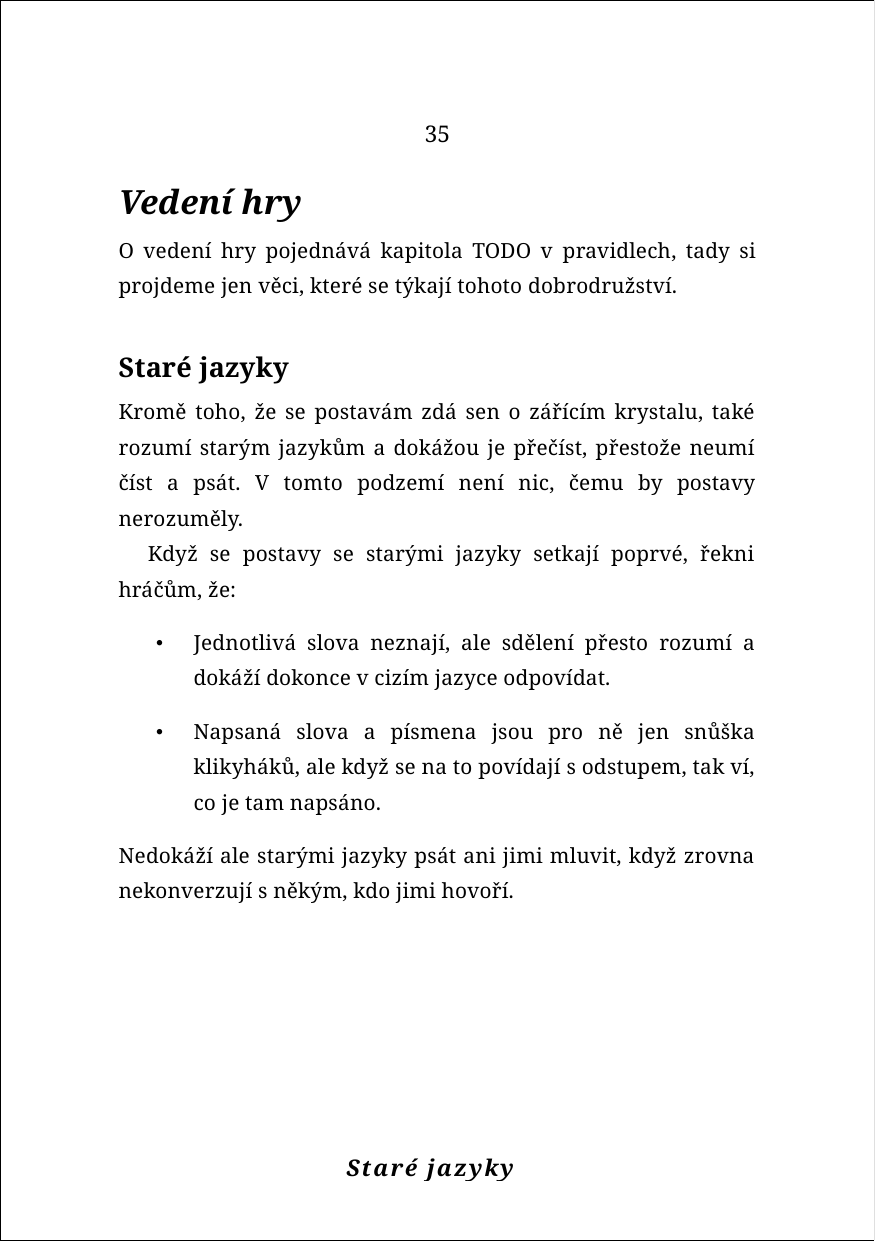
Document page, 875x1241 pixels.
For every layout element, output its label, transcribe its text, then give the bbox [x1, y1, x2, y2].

text Kromě toho, že se postavám zdá sen o zářícím krystalu, také rozumí starým jazykům a dokážou je přečíst, přestože neumí číst a⁠ psát. V⁠ tomto podzemí není nic, čemu by postavy nerozuměly. Když se postavy se starými jazyky setkají poprvé, řekni hráčům, že: [118, 397, 756, 603]
list Jednotlivá slova neznají, ale sdělení přesto rozumí a dokáží dokonce v cizím jazyce odpovídat. [156, 628, 756, 692]
text Nedokáží ale starými jazyky psát ani jimi mluvit, když zrovna nekonverzují s někým, kdo jimi hovoří. [118, 841, 756, 905]
list Napsaná slova a písmena jsou pro ně jen snůška klikyháků, ale když se na to povídají s odstupem, tak ví, co je tam napsáno. [156, 717, 756, 816]
subtitle Vedení hry [118, 179, 756, 224]
text O⁠ vedení hry pojednává kapitola TODO v⁠ pravidlech, tady si projdeme jen věci, které se týkají tohoto dobrodružství. [118, 236, 756, 300]
subtitle Staré jazyky [118, 348, 756, 385]
